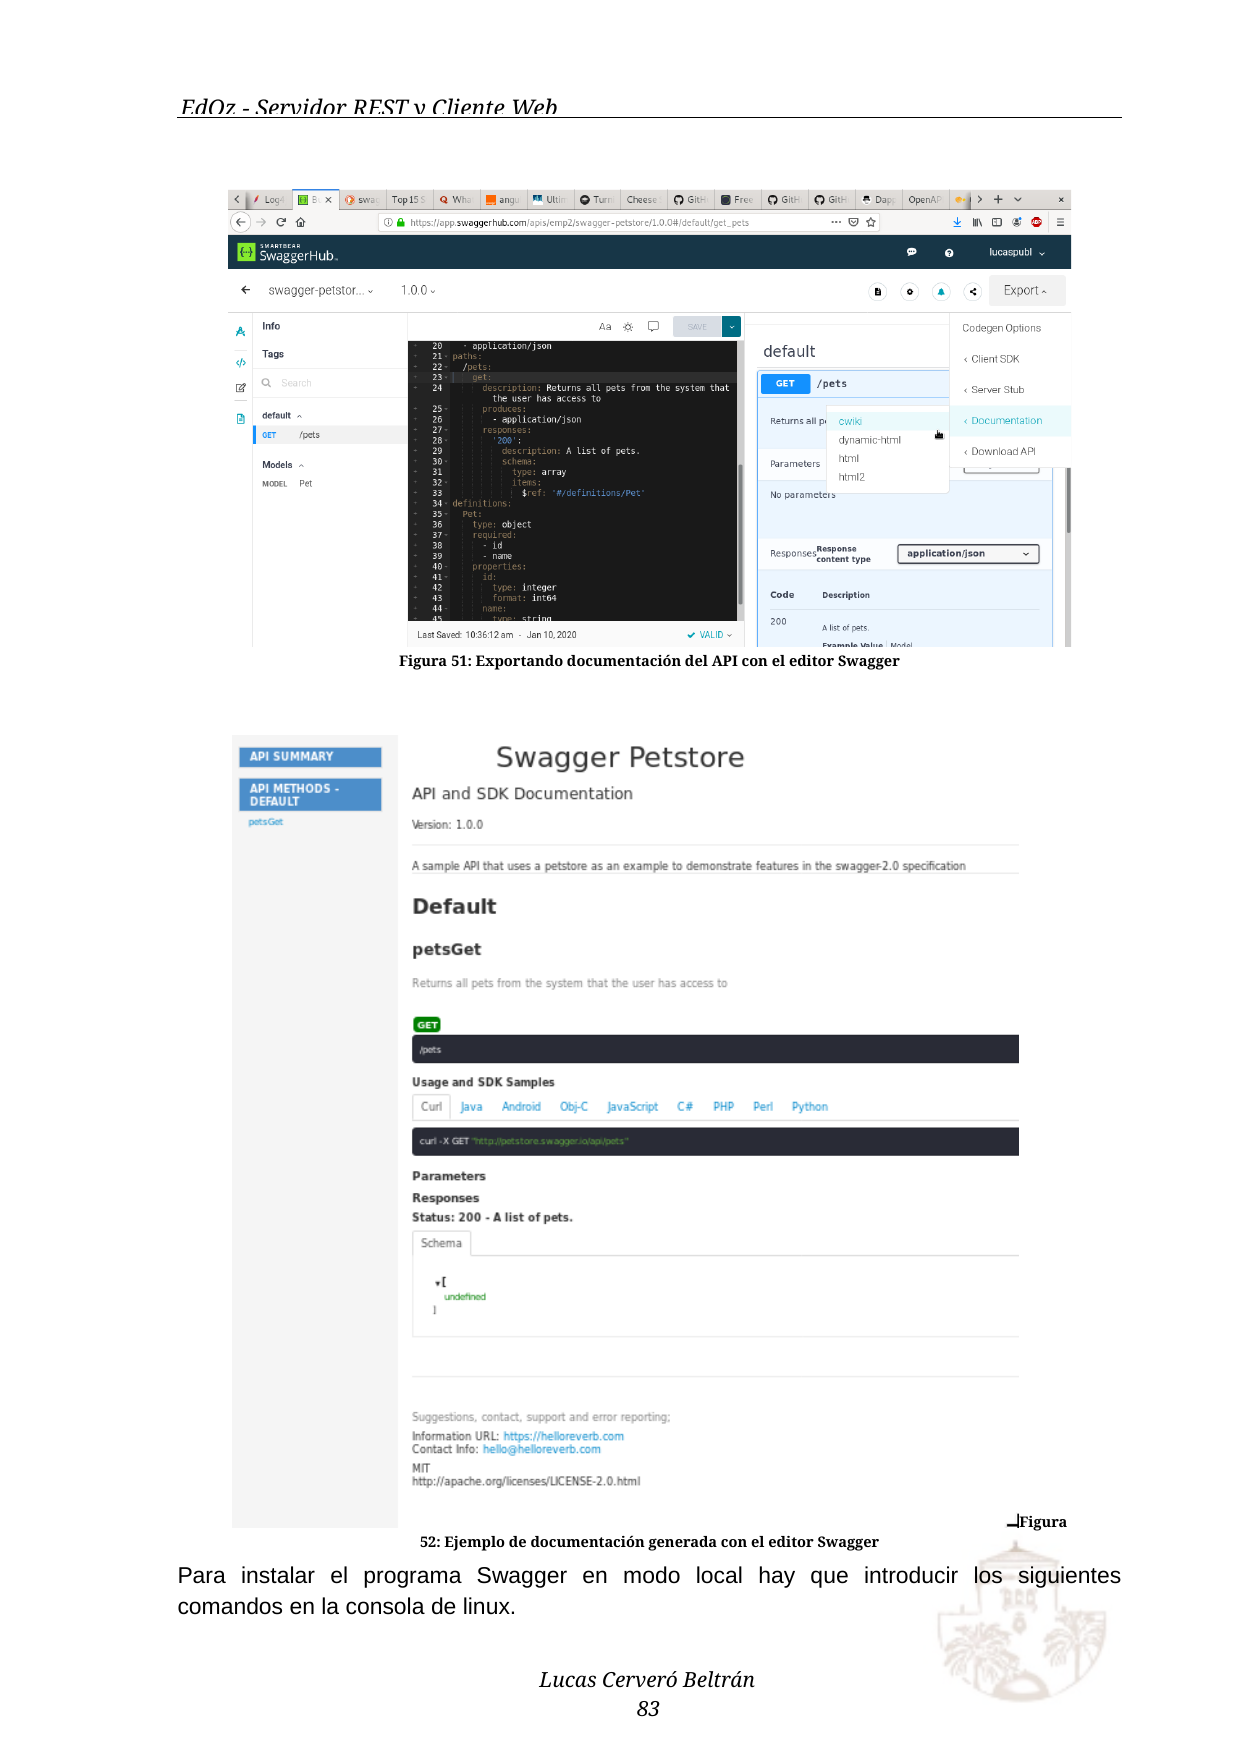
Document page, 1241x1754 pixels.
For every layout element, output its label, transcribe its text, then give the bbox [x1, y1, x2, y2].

text Para instalar el programa Swagger en modo local hay que introducir los siguientes comandos en la consola de linux. [177, 1562, 1122, 1619]
picture [228, 189, 1072, 647]
picture [232, 735, 1019, 1528]
text Figura 52: Ejemplo de documentación generada con el editor Swagger [231, 1528, 1068, 1552]
text Figura 51: Exportando documentación del API con el editor Swagger [228, 647, 1071, 671]
